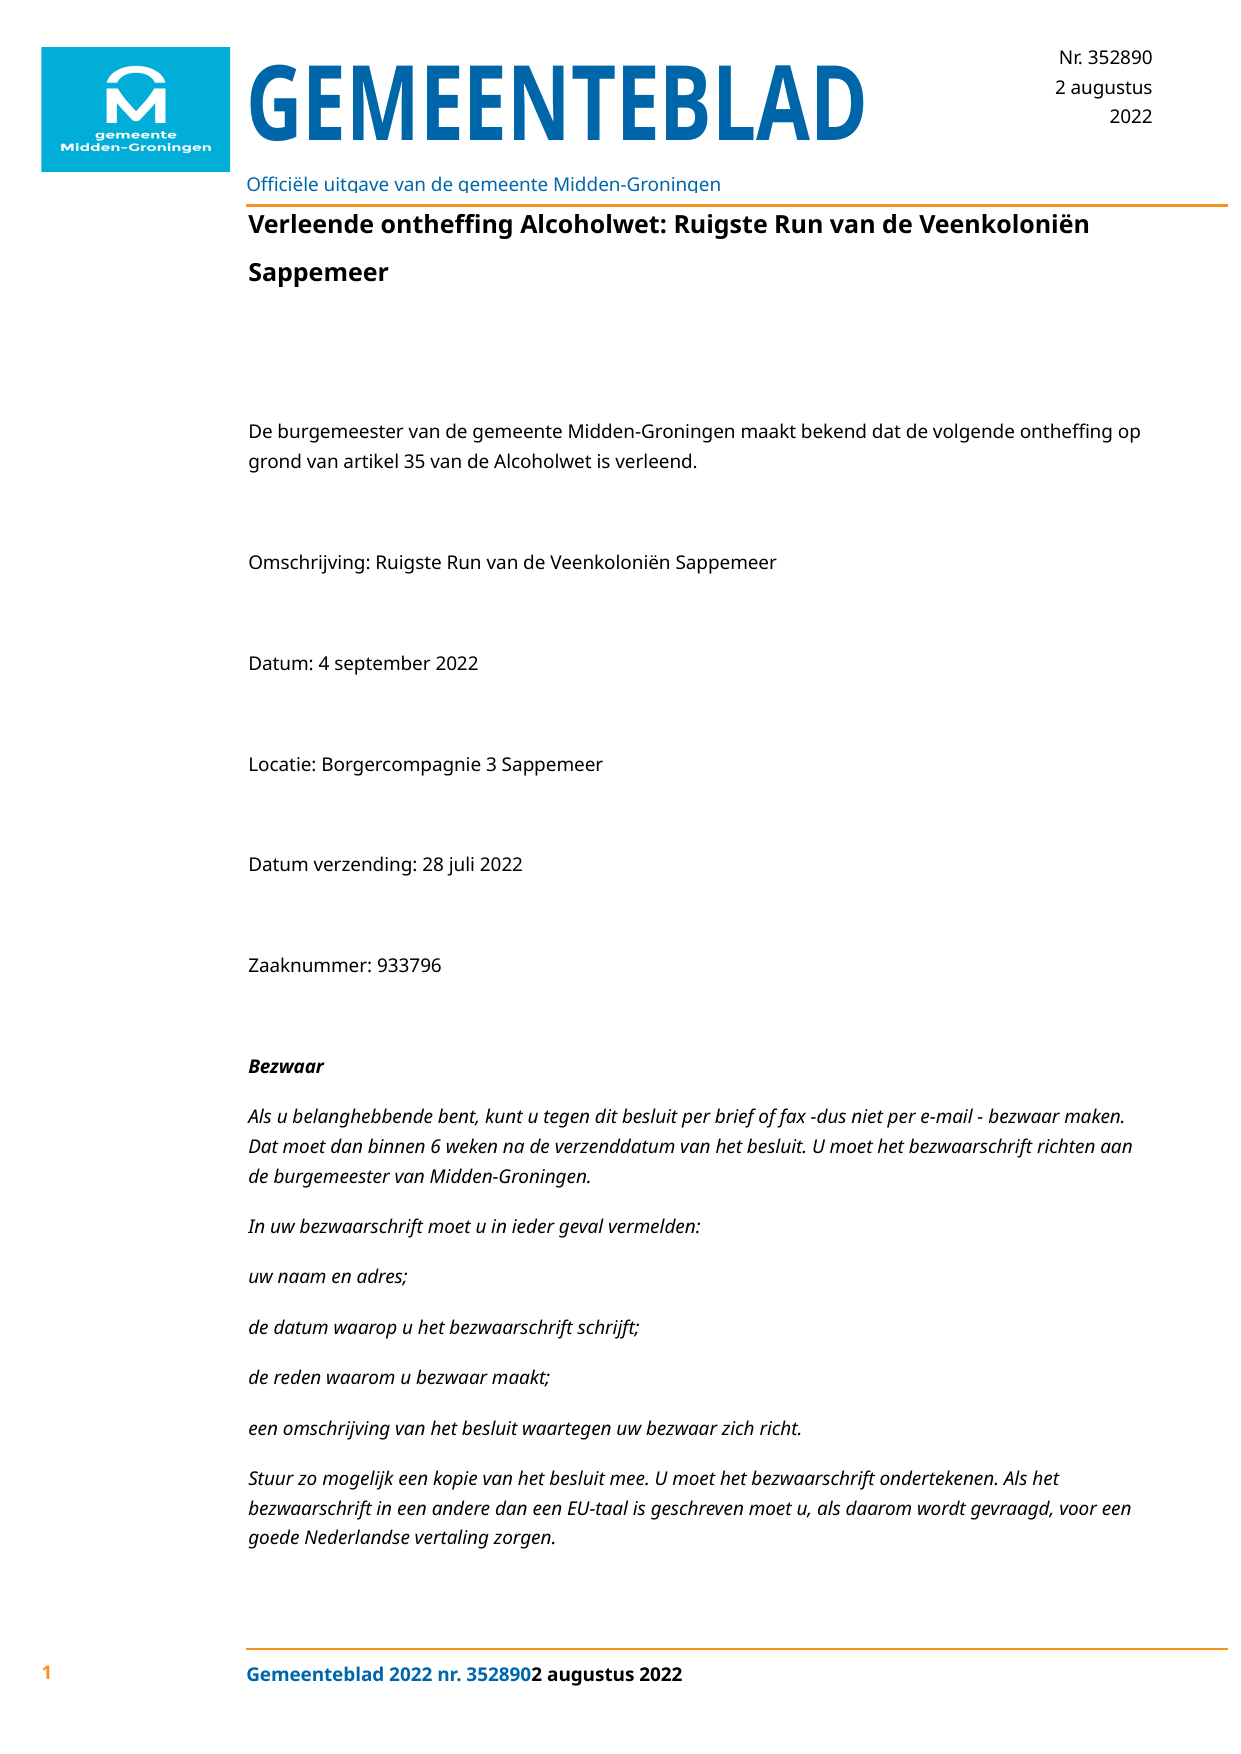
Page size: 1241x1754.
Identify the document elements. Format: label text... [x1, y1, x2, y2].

text Als u belanghebbende bent, kunt u tegen dit besluit per brief of fax -dus niet per e-mail - bezwaar maken. Dat moet dan binnen 6 weken na de verzenddatum van het besluit. U moet het bezwaarschrift richten aan de burgemeester van Midden-Groningen. [248, 1104, 1152, 1189]
picture [107, 89, 165, 122]
text de reden waarom u bezwaar maakt; [248, 1364, 1152, 1390]
text een omschrijving van het besluit waartegen uw bezwaar zich richt. [248, 1415, 1152, 1441]
text De burgemeester van de gemeente Midden-Groningen maakt bekend dat de volgende ontheffing op grond van artikel 35 van de Alcoholwet is verleend. [248, 419, 1152, 474]
text Bezwaar [248, 1053, 1152, 1079]
text de datum waarop u het bezwaarschrift schrijft; [248, 1314, 1152, 1340]
text Locatie: Borgercompagnie 3 Sappemeer [248, 751, 1152, 777]
picture [184, 146, 190, 153]
picture [108, 66, 164, 82]
text Verleende ontheffing Alcoholwet: Ruigste Run van de Veenkoloniën Sappemeer [248, 207, 1152, 288]
text Stuur zo mogelijk een kopie van het besluit mee. U moet het bezwaarschrift ondertekenen. Als het bezwaarschrift in een andere dan een EU-taal is geschreven moet u, als daarom wordt gevraagd, voor een goede Nederlandse vertaling zorgen. [248, 1465, 1152, 1550]
text In uw bezwaarschrift moet u in ieder geval vermelden: [248, 1213, 1152, 1239]
text Zaaknummer: 933796 [248, 952, 1152, 978]
text Datum verzending: 28 juli 2022 [248, 852, 1152, 877]
text Datum: 4 september 2022 [248, 650, 1152, 676]
text Omschrijving: Ruigste Run van de Veenkoloniën Sappemeer [248, 549, 1152, 575]
text uw naam en adres; [248, 1264, 1152, 1289]
